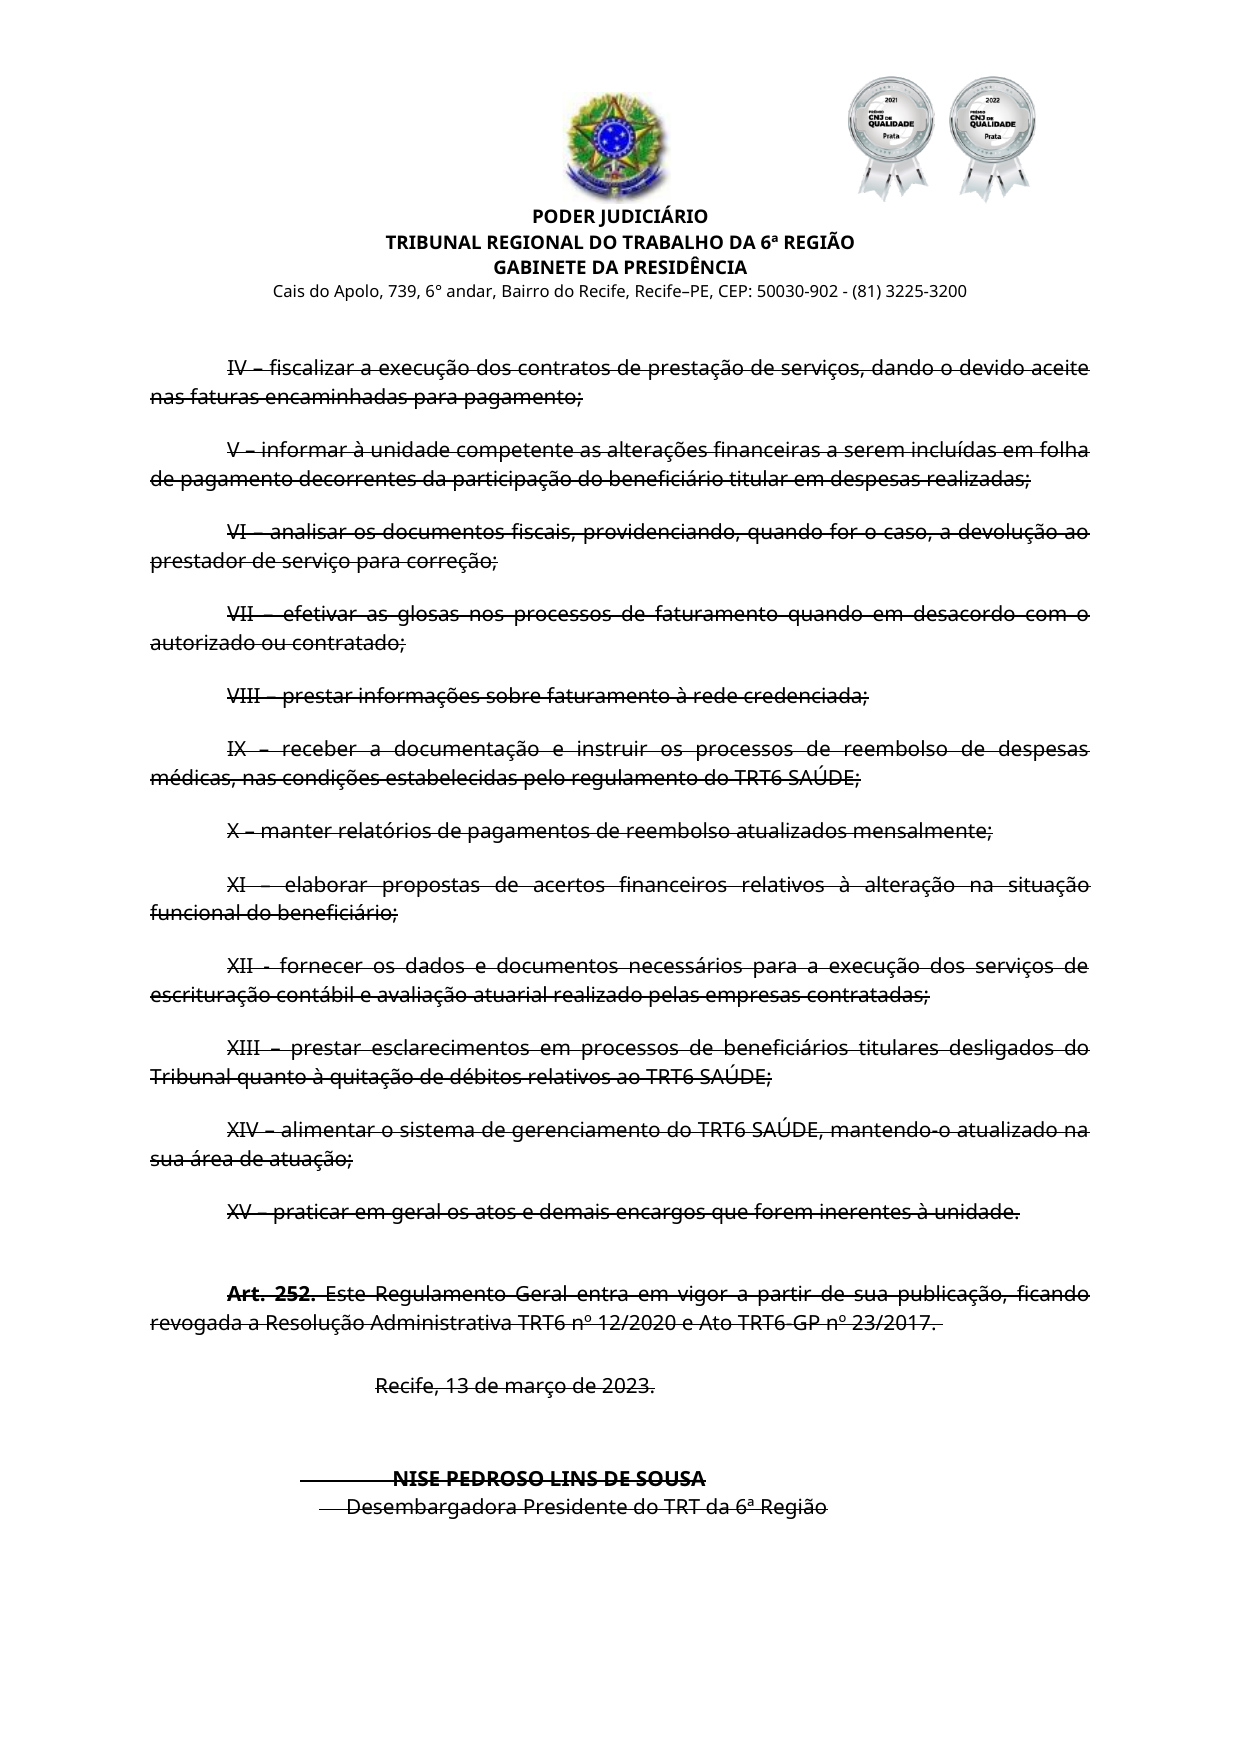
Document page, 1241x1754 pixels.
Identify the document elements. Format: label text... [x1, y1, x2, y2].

picture [562, 92, 671, 204]
text XII - fornecer os dados e documentos necessários para a execução dos serviços de escrituração contábil e avaliação atuarial realizado pelas empresas contratadas; [150, 952, 1090, 1008]
text Art. 252. Este Regulamento Geral entra em vigor a partir de sua publicação, ficando revogada a Resolução Administrativa TRT6 nº 12/2020 e Ato TRT6-GP nº 23/2017. [150, 1279, 1090, 1336]
text V – informar à unidade competente as alterações financeiras a serem incluídas em folha de pagamento decorrentes da participação do beneficiário titular em despesas realizadas; [150, 435, 1090, 492]
text XIV – alimentar o sistema de gerenciamento do TRT6 SAÚDE, mantendo-o atualizado na sua área de atuação; [150, 1115, 1090, 1172]
picture [828, 75, 1037, 204]
text VI – analisar os documentos fiscais, providenciando, quando for o caso, a devolução ao prestador de serviço para correção; [150, 517, 1090, 574]
text XV – praticar em geral os atos e demais encargos que forem inerentes à unidade. [150, 1197, 1090, 1226]
text Recife, 13 de março de 2023. [150, 1372, 1090, 1400]
text VII – efetivar as glosas nos processos de faturamento quando em desacordo com o autorizado ou contratado; [150, 599, 1090, 656]
text Desembargadora Presidente do TRT da 6ª Região [150, 1492, 1104, 1521]
text IV – fiscalizar a execução dos contratos de prestação de serviços, dando o devido aceite nas faturas encaminhadas para pagamento; [150, 353, 1090, 410]
text IX – receber a documentação e instruir os processos de reembolso de despesas médicas, nas condições estabelecidas pelo regulamento do TRT6 SAÚDE; [150, 734, 1090, 791]
text VIII – prestar informações sobre faturamento à rede credenciada; [150, 681, 1090, 709]
text NISE PEDROSO LINS DE SOUSA [300, 1464, 1090, 1492]
text XI – elaborar propostas de acertos financeiros relativos à alteração na situação funcional do beneficiário; [150, 870, 1090, 927]
picture [1185, 1655, 1201, 1684]
text XIII – prestar esclarecimentos em processos de beneficiários titulares desligados do Tribunal quanto à quitação de débitos relativos ao TRT6 SAÚDE; [150, 1033, 1090, 1090]
text X – manter relatórios de pagamentos de reembolso atualizados mensalmente; [150, 816, 1090, 845]
